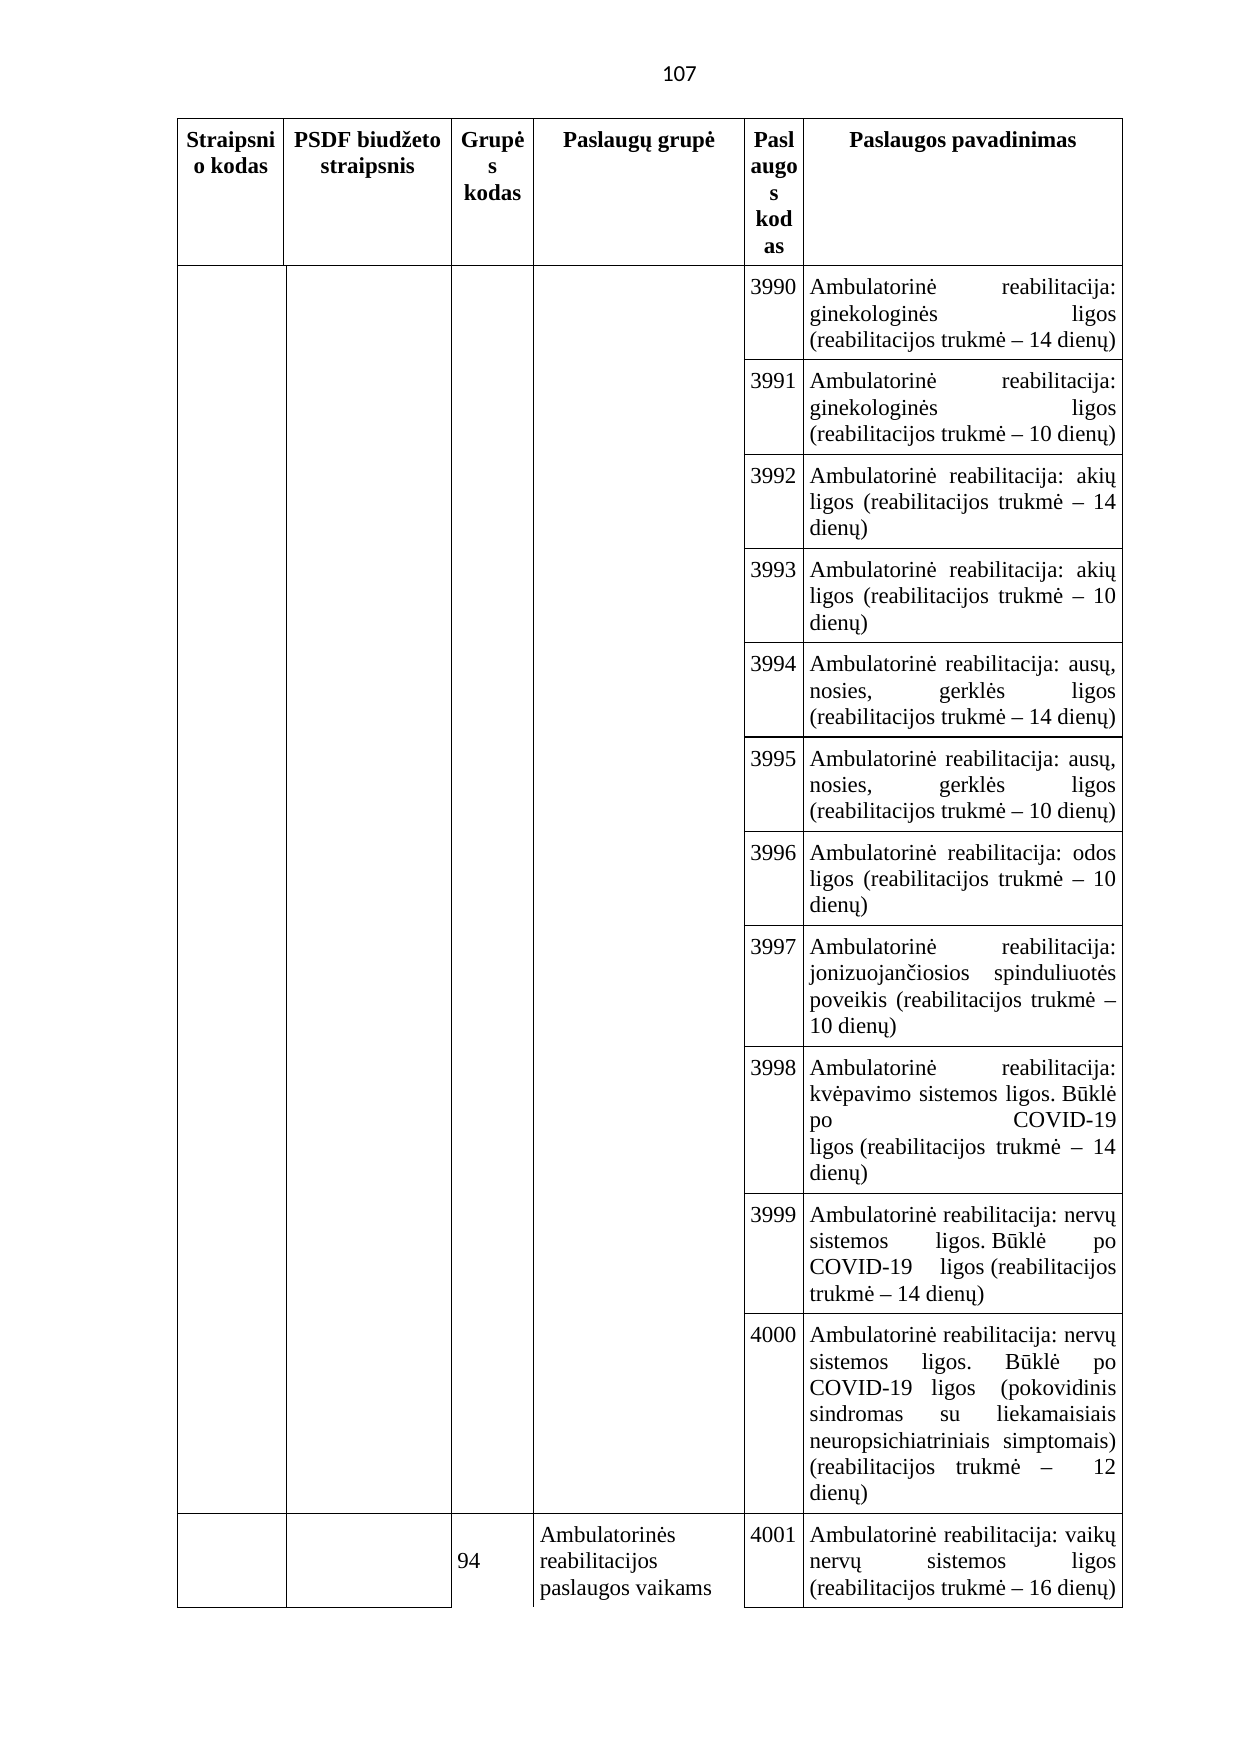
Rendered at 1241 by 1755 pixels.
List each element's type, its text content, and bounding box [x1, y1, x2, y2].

table_cell [178, 831, 286, 925]
table_cell [178, 925, 286, 1046]
table_cell 4000 [745, 1314, 803, 1513]
table_cell [452, 736, 533, 831]
table_cell Ambulatorinė reabilitacija: ginekologinės ligos (reabilitacijos trukmė – 14 dienų) [804, 266, 1122, 359]
table_cell Ambulatorinė reabilitacija: odos ligos (reabilitacijos trukmė – 10 dienų) [804, 832, 1122, 925]
table_cell 3995 [745, 738, 803, 831]
table_cell [452, 642, 533, 736]
table_cell [287, 1193, 451, 1313]
table_cell [452, 548, 533, 642]
table_cell [534, 1193, 744, 1313]
table_cell 3992 [745, 455, 803, 548]
table_cell Ambulatorinė reabilitacija: nervų sistemos ligos. Būklė po COVID-19 ligos (pokovidinis sindromas su liekamaisiais neuropsichiatriniais simptomais) (reabilitacijos trukmė – 12 dienų) [804, 1314, 1122, 1513]
table_cell Ambulatorinė reabilitacija: kvėpavimo sistemos ligos. Būklė po COVID-19 ligos (reabilitacijos trukmė – 14 dienų) [804, 1047, 1122, 1193]
table_cell Ambulatorinė reabilitacija: akių ligos (reabilitacijos trukmė – 14 dienų) [804, 455, 1122, 548]
table_cell [452, 831, 533, 925]
table_cell [287, 642, 451, 736]
table_cell 3997 [745, 926, 803, 1046]
table_cell [534, 1313, 744, 1513]
table_cell [287, 1046, 451, 1193]
table_cell Ambulatorinė reabilitacija: jonizuojančiosios spinduliuotės poveikis (reabilitacijos trukmė – 10 dienų) [804, 926, 1122, 1046]
table_cell [534, 359, 744, 454]
table_cell [178, 454, 286, 548]
table_cell [178, 1046, 286, 1193]
table_cell 3998 [745, 1047, 803, 1193]
table_cell Ambulatorinė reabilitacija: akių ligos (reabilitacijos trukmė – 10 dienų) [804, 549, 1122, 642]
table_cell 3996 [745, 832, 803, 925]
table_cell 3999 [745, 1194, 803, 1313]
table_cell [534, 548, 744, 642]
table_cell [287, 831, 451, 925]
table_cell Ambulatorinė reabilitacija: ausų, nosies, gerklės ligos (reabilitacijos trukmė – 10 dienų) [804, 738, 1122, 831]
table_cell Ambulatorinė reabilitacija: ausų, nosies, gerklės ligos (reabilitacijos trukmė – 14 dienų) [804, 643, 1122, 736]
table_cell 4001 [745, 1514, 803, 1607]
table_cell [178, 736, 286, 831]
table_cell [534, 454, 744, 548]
table_cell [534, 642, 744, 736]
table_cell 3994 [745, 643, 803, 736]
table_cell [178, 642, 286, 736]
table_cell [287, 736, 451, 831]
table_header Straipsnio kodas [178, 119, 283, 265]
table_cell [287, 1313, 451, 1513]
table_cell [534, 1046, 744, 1193]
table_cell [452, 454, 533, 548]
table_cell [452, 1193, 533, 1313]
table_cell [178, 1514, 286, 1607]
table_cell [452, 925, 533, 1046]
table_cell [287, 1514, 451, 1607]
table_cell [452, 359, 533, 454]
table_cell 3993 [745, 549, 803, 642]
table_cell [534, 925, 744, 1046]
table_cell [178, 1313, 286, 1513]
table_cell [452, 266, 533, 359]
table_cell [178, 359, 286, 454]
table_cell 3990 [745, 266, 803, 359]
table_cell [452, 1313, 533, 1513]
table_cell [178, 548, 286, 642]
table_cell [287, 266, 451, 359]
table_cell [534, 736, 744, 831]
table_cell [452, 1046, 533, 1193]
table_header PSDF biudžeto straipsnis [284, 119, 451, 265]
table_header Grupės kodas [452, 119, 533, 265]
table_cell [534, 266, 744, 359]
table_cell [178, 266, 286, 359]
table_cell 3991 [745, 360, 803, 454]
table_cell Ambulatorinė reabilitacija: ginekologinės ligos (reabilitacijos trukmė – 10 dienų) [804, 360, 1122, 454]
table_cell [287, 454, 451, 548]
table_cell Ambulatorinė reabilitacija: vaikų nervų sistemos ligos (reabilitacijos trukmė – 16 dienų) [804, 1514, 1122, 1607]
table_cell [287, 359, 451, 454]
table_header Paslaugų grupė [534, 119, 744, 265]
table_cell [178, 1193, 286, 1313]
table_cell [287, 548, 451, 642]
table_cell [287, 925, 451, 1046]
table_cell Ambulatorinės reabilitacijos paslaugos vaikams [534, 1514, 744, 1607]
table_header Paslaugos kodas [745, 119, 803, 265]
table_header Paslaugos pavadinimas [804, 119, 1122, 265]
table_cell [534, 831, 744, 925]
table_cell 94 [452, 1514, 533, 1607]
table_cell Ambulatorinė reabilitacija: nervų sistemos ligos. Būklė po COVID-19 ligos (reabilitacijos trukmė – 14 dienų) [804, 1194, 1122, 1313]
